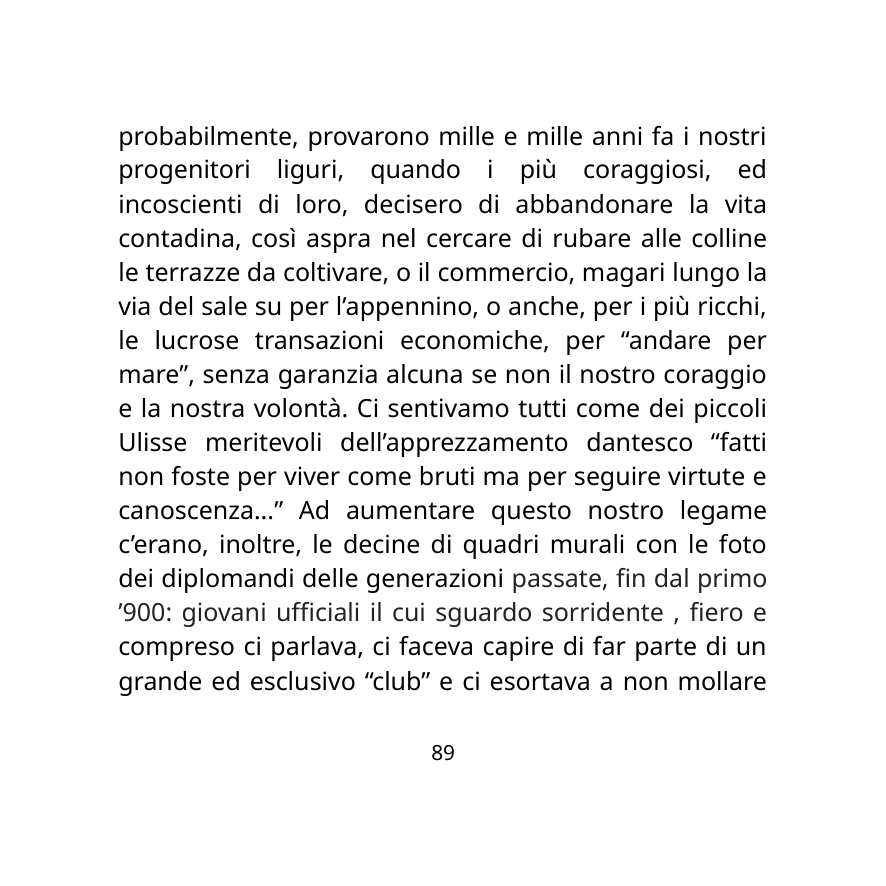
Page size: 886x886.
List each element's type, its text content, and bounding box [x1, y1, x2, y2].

text probabilmente, provarono mille e mille anni fa i nostri progenitori liguri, quando i più coraggiosi, ed incoscienti di loro, decisero di abbandonare la vita contadina, così aspra nel cercare di rubare alle colline le terrazze da coltivare, o il commercio, magari lungo la via del sale su per l’appennino, o anche, per i più ricchi, le lucrose transazioni economiche, per “andare per mare”, senza garanzia alcuna se non il nostro coraggio e la nostra volontà. Ci sentivamo tutti come dei piccoli Ulisse meritevoli dell’apprezzamento dantesco “fatti non foste per viver come bruti ma per seguire virtute e canoscenza...” Ad aumentare questo nostro legame c’erano, inoltre, le decine di quadri murali con le foto dei diplomandi delle generazioni passate, fin dal primo ’900: giovani ufficiali il cui sguardo sorridente , fiero e compreso ci parlava, ci faceva capire di far parte di un grande ed esclusivo “club” e ci esortava a non mollare [118, 118, 768, 697]
